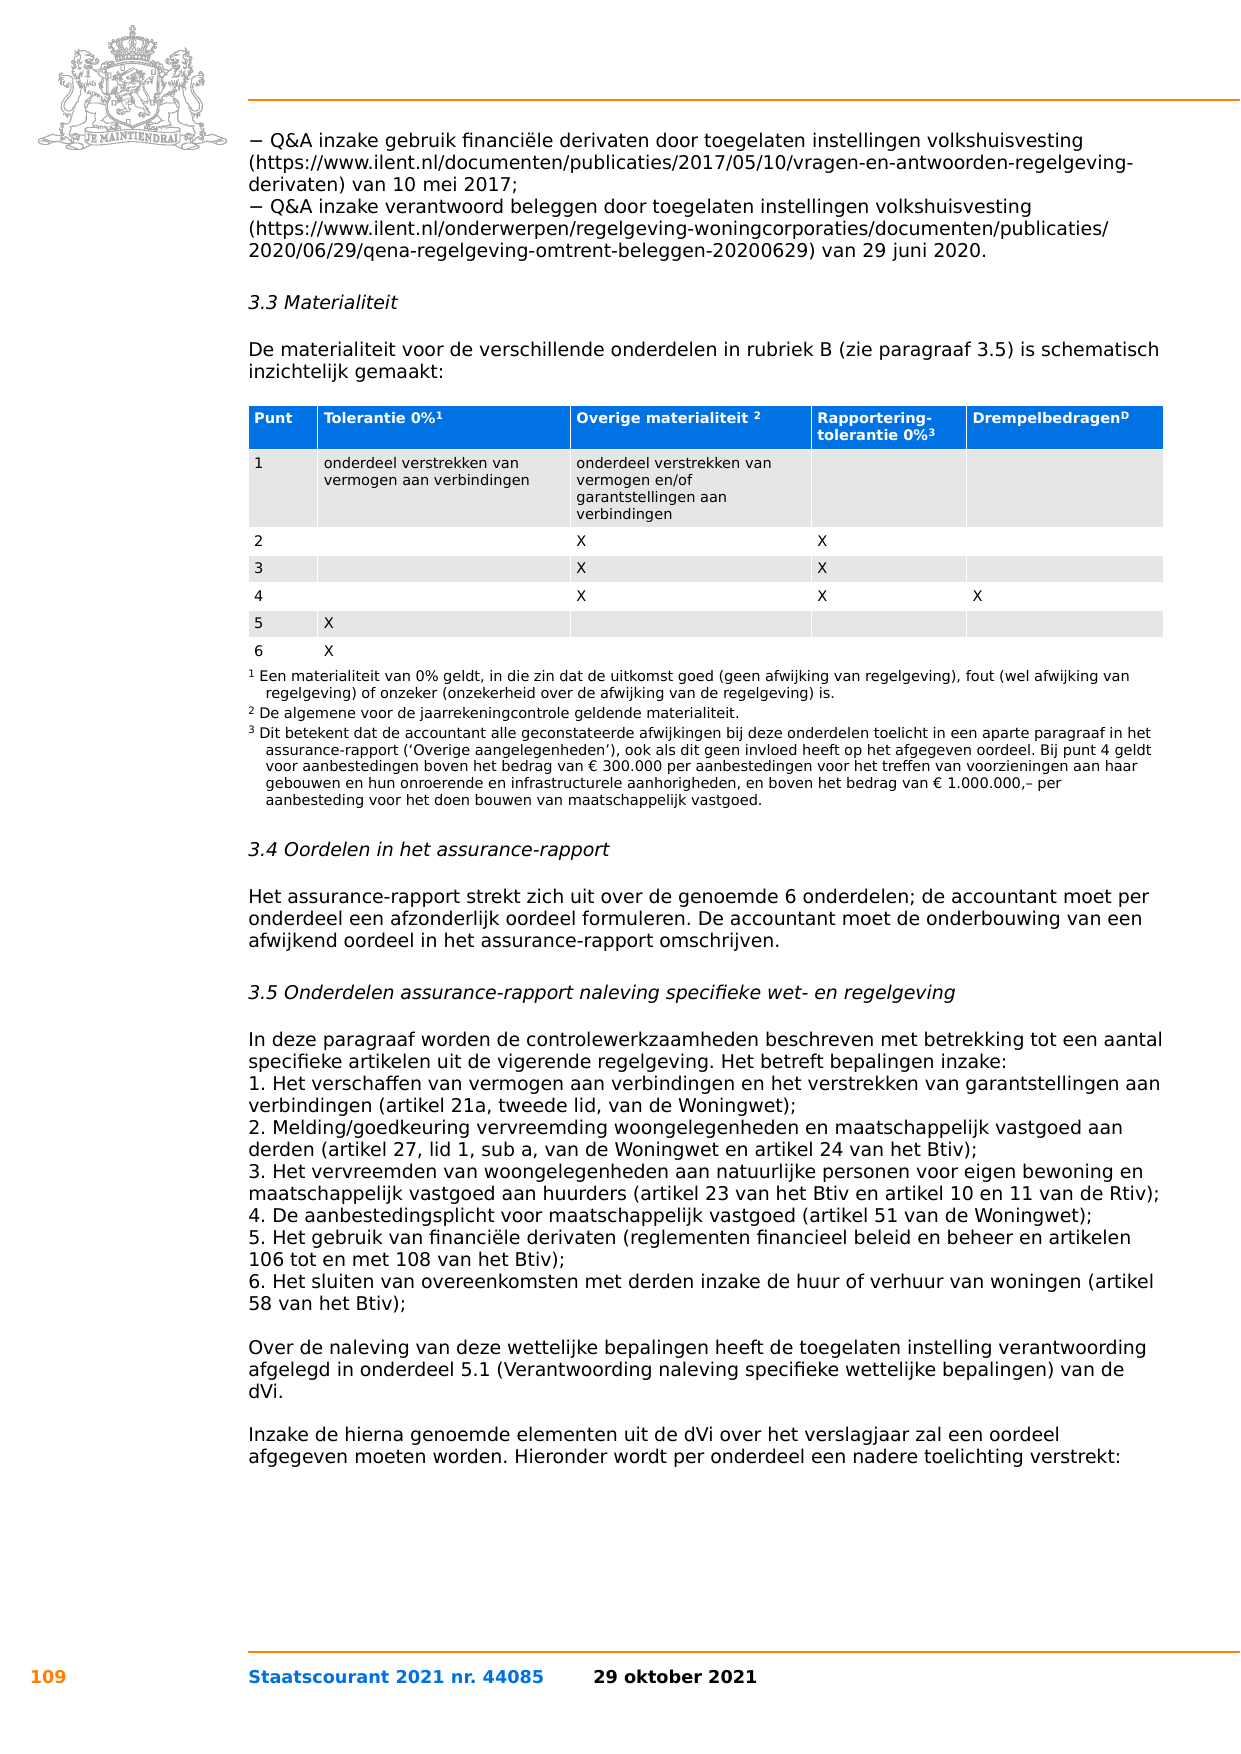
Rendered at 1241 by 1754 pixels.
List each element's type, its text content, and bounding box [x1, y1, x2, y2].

table_cell [967, 528, 1163, 555]
table_cell [571, 611, 811, 637]
table_cell X [571, 528, 811, 555]
table_cell 1 [249, 450, 317, 527]
table_cell [318, 528, 570, 555]
table_cell 1 Een materialiteit van 0% geldt, in die zin dat de uitkomst goed (geen afwijking van regelgeving), fout (wel afwijking van regelgeving) of onzeker (onzekerheid over de afwijking van de regelgeving) is. 2 De algemene voor de jaarrekeningcontrole geldende materialiteit. 3 Dit betekent dat de accountant alle geconstateerde afwijkingen bij deze onderdelen toelicht in een aparte paragraaf in het assurance-rapport (‘Overige aangelegenheden’), ook als dit geen invloed heeft op het afgegeven oordeel. Bij punt 4 geldt voor aanbestedingen boven het bedrag van € 300.000 per aanbestedingen voor het treffen van voorzieningen aan haar gebouwen en hun onroerende en infrastructurele aanhorigheden, en boven het bedrag van € 1.000.000,– per aanbesteding voor het doen bouwen van maatschappelijk vastgoed. [248, 665, 1163, 809]
table_cell X [812, 583, 966, 609]
text De materialiteit voor de verschillende onderdelen in rubriek B (zie paragraaf 3.5) is schematisch inzichtelijk gemaakt: [248, 339, 1163, 383]
table_cell X [571, 583, 811, 609]
text − Q&A inzake gebruik financiële derivaten door toegelaten instellingen volkshuisvesting (https://www.ilent.nl/documenten/publicaties/2017/05/10/vragen-en-antwoorden-regelgeving-derivaten) van 10 mei 2017; [248, 130, 1163, 196]
table_header Punt [249, 406, 317, 449]
table_cell onderdeel verstrekken van vermogen aan verbindingen [318, 450, 570, 527]
text − Q&A inzake verantwoord beleggen door toegelaten instellingen volkshuisvesting (https://www.ilent.nl/onderwerpen/regelgeving-woningcorporaties/documenten/publicaties/2020/06/29/qena-regelgeving-omtrent-beleggen-20200629) van 29 juni 2020. [248, 196, 1163, 262]
table_cell 5 [249, 611, 317, 637]
table_cell onderdeel verstrekken van vermogen en/of garantstellingen aan verbindingen [571, 450, 811, 527]
table_cell [812, 450, 966, 527]
table_cell 4 [249, 583, 317, 609]
table_cell [571, 638, 811, 664]
table_cell [318, 556, 570, 582]
table_header Tolerantie 0%1 [318, 406, 570, 449]
table_cell 3 [249, 556, 317, 582]
text 5. Het gebruik van financiële derivaten (reglementen financieel beleid en beheer en artikelen 106 tot en met 108 van het Btiv); [248, 1227, 1163, 1271]
table_cell [967, 638, 1163, 664]
table_cell [967, 556, 1163, 582]
table_cell [812, 638, 966, 664]
table_cell 2 [249, 528, 317, 555]
text 4. De aanbestedingsplicht voor maatschappelijk vastgoed (artikel 51 van de Woningwet); [248, 1205, 1163, 1227]
text 2. Melding/goedkeuring vervreemding woongelegenheden en maatschappelijk vastgoed aan derden (artikel 27, lid 1, sub a, van de Woningwet en artikel 24 van het Btiv); [248, 1117, 1163, 1161]
table_cell X [812, 528, 966, 555]
text 6. Het sluiten van overeenkomsten met derden inzake de huur of verhuur van woningen (artikel 58 van het Btiv); [248, 1271, 1163, 1315]
table_header DrempelbedragenD [967, 406, 1163, 449]
table_cell X [967, 583, 1163, 609]
table_cell [318, 583, 570, 609]
table_header Overige materialiteit 2 [571, 406, 811, 449]
text Over de naleving van deze wettelijke bepalingen heeft de toegelaten instelling verantwoording afgelegd in onderdeel 5.1 (Verantwoording naleving specifieke wettelijke bepalingen) van de dVi. [248, 1337, 1163, 1402]
subtitle 3.3 Materialiteit [248, 292, 1163, 314]
subtitle 3.5 Onderdelen assurance-rapport naleving specifieke wet- en regelgeving [248, 982, 1163, 1004]
table_cell X [318, 638, 570, 664]
table_cell X [571, 556, 811, 582]
table_cell X [318, 611, 570, 637]
table_cell 6 [249, 638, 317, 664]
text 1. Het verschaffen van vermogen aan verbindingen en het verstrekken van garantstellingen aan verbindingen (artikel 21a, tweede lid, van de Woningwet); [248, 1073, 1163, 1117]
subtitle 3.4 Oordelen in het assurance-rapport [248, 839, 1163, 861]
table_cell [812, 611, 966, 637]
table_header Rapportering-tolerantie 0%3 [812, 406, 966, 449]
text 3. Het vervreemden van woongelegenheden aan natuurlijke personen voor eigen bewoning en maatschappelijk vastgoed aan huurders (artikel 23 van het Btiv en artikel 10 en 11 van de Rtiv); [248, 1161, 1163, 1205]
table_cell [967, 450, 1163, 527]
table_cell [967, 611, 1163, 637]
text Inzake de hierna genoemde elementen uit de dVi over het verslagjaar zal een oordeel afgegeven moeten worden. Hieronder wordt per onderdeel een nadere toelichting verstrekt: [248, 1424, 1163, 1468]
text In deze paragraaf worden de controlewerkzaamheden beschreven met betrekking tot een aantal specifieke artikelen uit de vigerende regelgeving. Het betreft bepalingen inzake: [248, 1029, 1163, 1073]
table_cell X [812, 556, 966, 582]
text Het assurance-rapport strekt zich uit over de genoemde 6 onderdelen; de accountant moet per onderdeel een afzonderlijk oordeel formuleren. De accountant moet de onderbouwing van een afwijkend oordeel in het assurance-rapport omschrijven. [248, 886, 1163, 952]
picture [38, 25, 227, 150]
